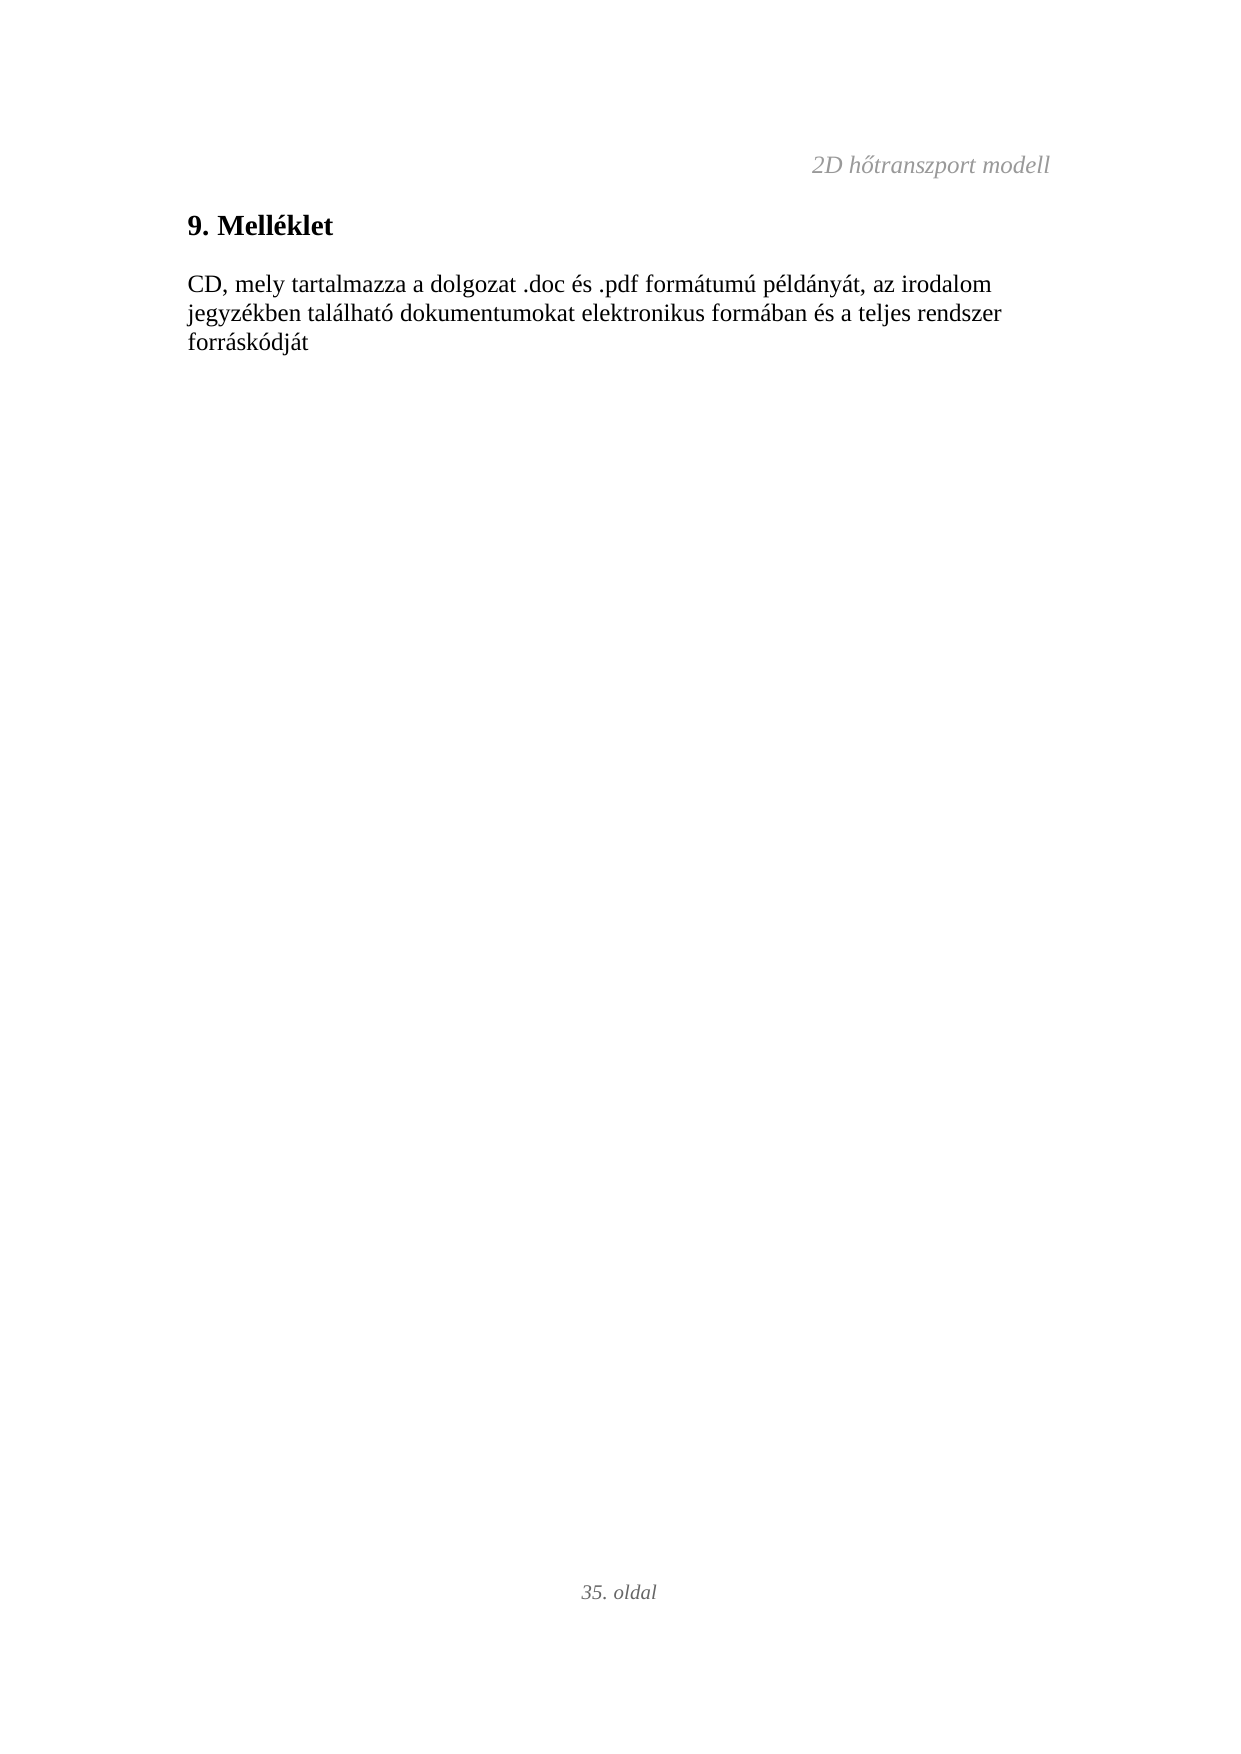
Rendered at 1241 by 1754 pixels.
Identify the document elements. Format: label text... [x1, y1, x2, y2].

subtitle Melléklet [187, 208, 1053, 242]
text CD, mely tartalmazza a dolgozat .doc és .pdf formátumú példányát, az irodalom jegyzékben található dokumentumokat elektronikus formában és a teljes rendszer forráskódját [187, 269, 1053, 356]
